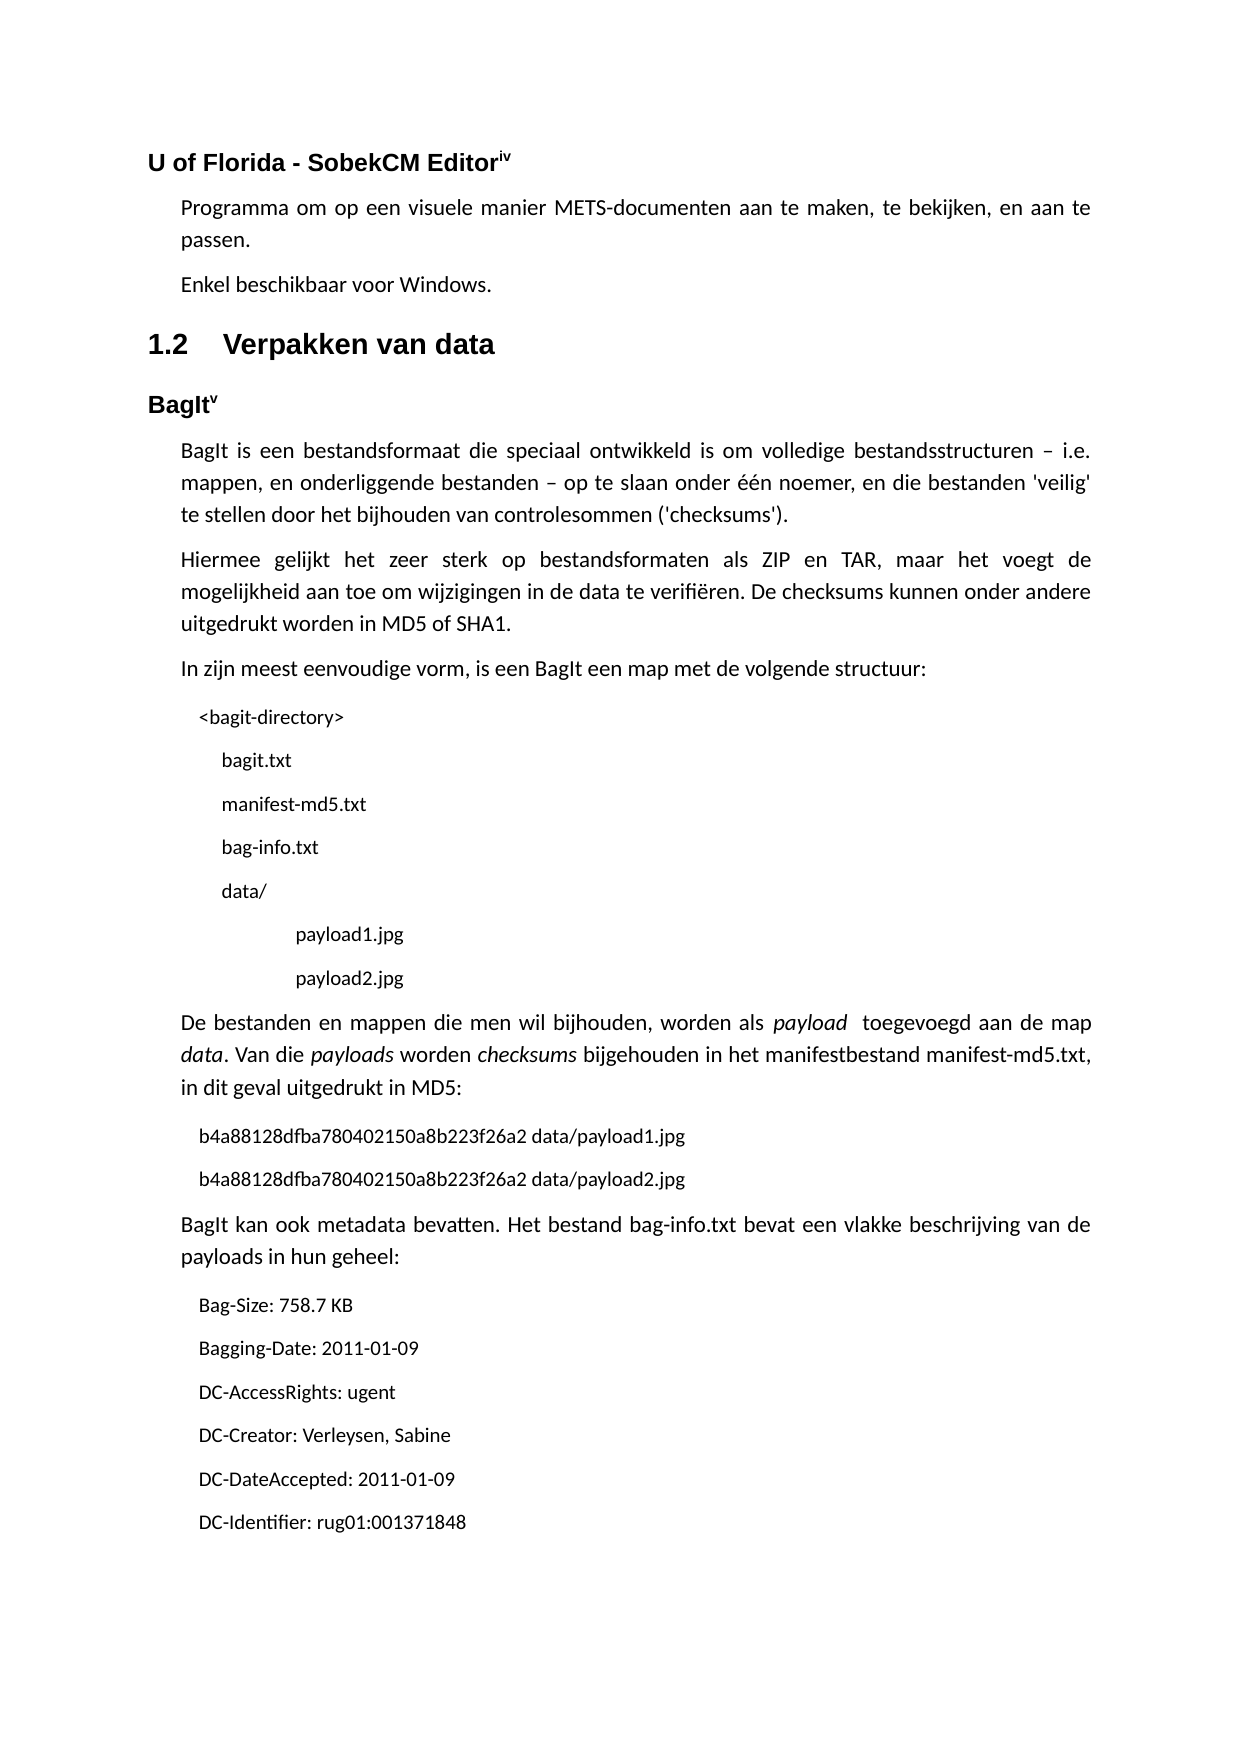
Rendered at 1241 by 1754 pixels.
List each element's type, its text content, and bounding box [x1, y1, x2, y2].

subtitle BagIt [148, 391, 1093, 419]
text payload2.jpg [199, 965, 1093, 990]
text DC-DateAccepted: 2011-01-09 [199, 1466, 1093, 1491]
text Enkel beschikbaar voor Windows. [181, 270, 1093, 298]
text data/ [199, 878, 1093, 903]
text In zijn meest eenvoudige vorm, is een BagIt een map met de volgende structuur: [181, 654, 1093, 682]
text b4a88128dfba780402150a8b223f26a2 data/payload2.jpg [199, 1166, 1093, 1192]
subtitle Verpakken van data [148, 327, 1093, 361]
text DC-Creator: Verleysen, Sabine [199, 1422, 1093, 1448]
text Hiermee gelijkt het zeer sterk op bestandsformaten als ZIP en TAR, maar het voegt de mogelijkheid aan toe om wijzigingen in de data te verifiëren. De checksums kunnen onder andere uitgedrukt worden in MD5 of SHA1. [181, 545, 1093, 637]
text Bag-Size: 758.7 KB [199, 1292, 1093, 1317]
text bag-info.txt [199, 834, 1093, 860]
text DC-Identifier: rug01:001371848 [199, 1509, 1093, 1535]
text <bagit-directory> [199, 704, 1093, 729]
text BagIt is een bestandsformaat die speciaal ontwikkeld is om volledige bestandsstructuren – i.e. mappen, en onderliggende bestanden – op te slaan onder één noemer, en die bestanden 'veilig' te stellen door het bijhouden van controlesommen ('checksums'). [181, 436, 1093, 528]
text manifest-md5.txt [199, 791, 1093, 816]
text bagit.txt [199, 748, 1093, 773]
text payload1.jpg [199, 921, 1093, 947]
text b4a88128dfba780402150a8b223f26a2 data/payload1.jpg [199, 1123, 1093, 1148]
text Bagging-Date: 2011-01-09 [199, 1336, 1093, 1361]
text Programma om op een visuele manier METS-documenten aan te maken, te bekijken, en aan te passen. [181, 193, 1093, 253]
subtitle U of Florida - SobekCM Editor [148, 148, 1093, 176]
text De bestanden en mappen die men wil bijhouden, worden als payload toegevoegd aan de map data. Van die payloads worden checksums bijgehouden in het manifestbestand manifest-md5.txt, in dit geval uitgedrukt in MD5: [181, 1008, 1093, 1101]
text DC-AccessRights: ugent [199, 1379, 1093, 1404]
text BagIt kan ook metadata bevatten. Het bestand bag-info.txt bevat een vlakke beschrijving van de payloads in hun geheel: [181, 1210, 1093, 1270]
